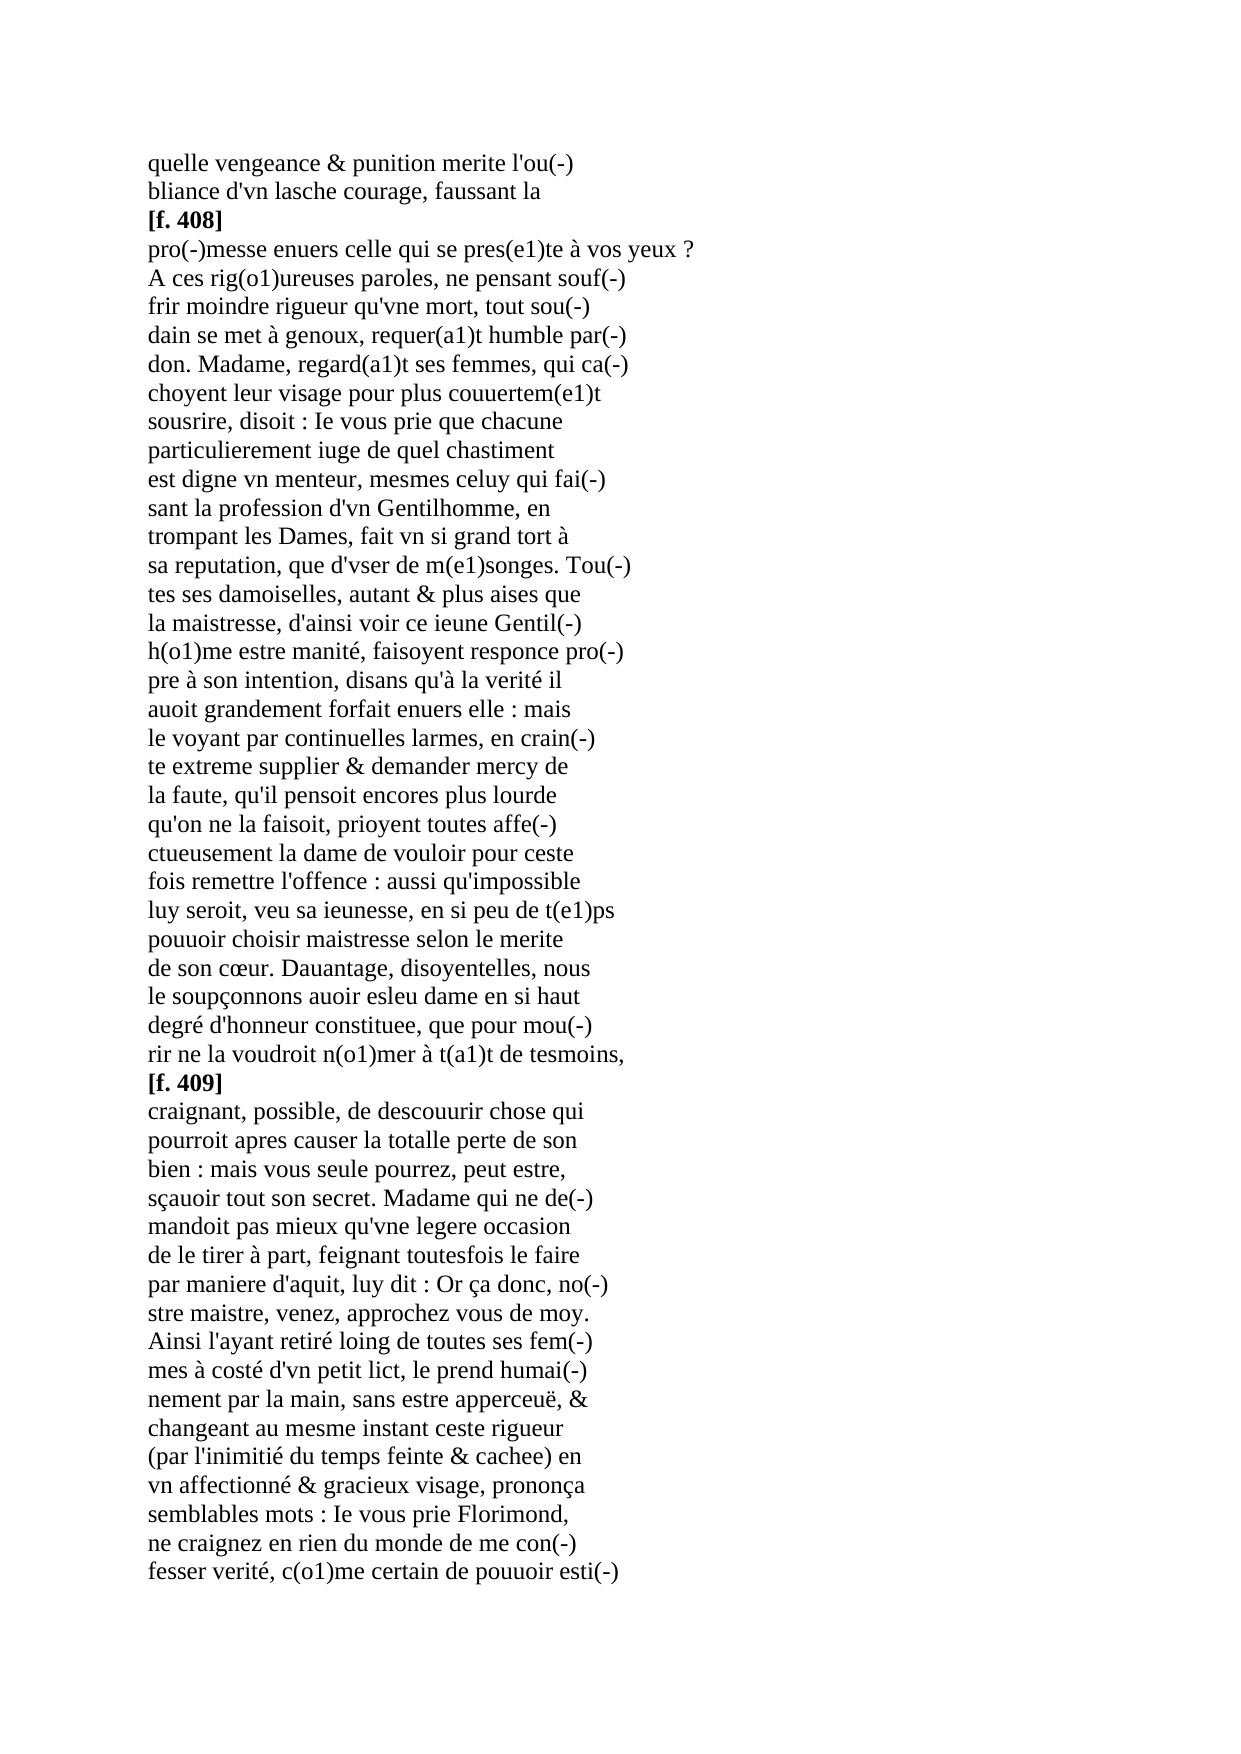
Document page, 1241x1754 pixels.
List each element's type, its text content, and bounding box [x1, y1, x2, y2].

text quelle vengeance & punition merite l'ou(-) bliance d'vn lasche courage, faussant la [f. 408] pro(-)messe enuers celle qui se pres(e1)te à vos yeux ? A ces rig(o1)ureuses paroles, ne pensant souf(-) frir moindre rigueur qu'vne mort, tout sou(-) dain se met à genoux, requer(a1)t humble par(-) don. Madame, regard(a1)t ses femmes, qui ca(-) choyent leur visage pour plus couuertem(e1)t sousrire, disoit : Ie vous prie que chacune particulierement iuge de quel chastiment est digne vn menteur, mesmes celuy qui fai(-) sant la profession d'vn Gentilhomme, en trompant les Dames, fait vn si grand tort à sa reputation, que d'vser de m(e1)songes. Tou(-) tes ses damoiselles, autant & plus aises que la maistresse, d'ainsi voir ce ieune Gentil(-) h(o1)me estre manité, faisoyent responce pro(-) pre à son intention, disans qu'à la verité il auoit grandement forfait enuers elle : mais le voyant par continuelles larmes, en crain(-) te extreme supplier & demander mercy de la faute, qu'il pensoit encores plus lourde qu'on ne la faisoit, prioyent toutes affe(-) ctueusement la dame de vouloir pour ceste fois remettre l'offence : aussi qu'impossible luy seroit, veu sa ieunesse, en si peu de t(e1)ps pouuoir choisir maistresse selon le merite de son cœur. Dauantage, disoyentelles, nous le soupçonnons auoir esleu dame en si haut degré d'honneur constituee, que pour mou(-) rir ne la voudroit n(o1)mer à t(a1)t de tesmoins, [f. 409] craignant, possible, de descouurir chose qui pourroit apres causer la totalle perte de son bien : mais vous seule pourrez, peut estre, sçauoir tout son secret. Madame qui ne de(-) mandoit pas mieux qu'vne legere occasion de le tirer à part, feignant toutesfois le faire par maniere d'aquit, luy dit : Or ça donc, no(-) stre maistre, venez, approchez vous de moy. Ainsi l'ayant retiré loing de toutes ses fem(-) mes à costé d'vn petit lict, le prend humai(-) nement par la main, sans estre apperceuë, & changeant au mesme instant ceste rigueur (par l'inimitié du temps feinte & cachee) en vn affectionné & gracieux visage, prononça semblables mots : Ie vous prie Florimond, ne craignez en rien du monde de me con(-) fesser verité, c(o1)me certain de pouuoir esti(-) [148, 148, 1093, 1585]
